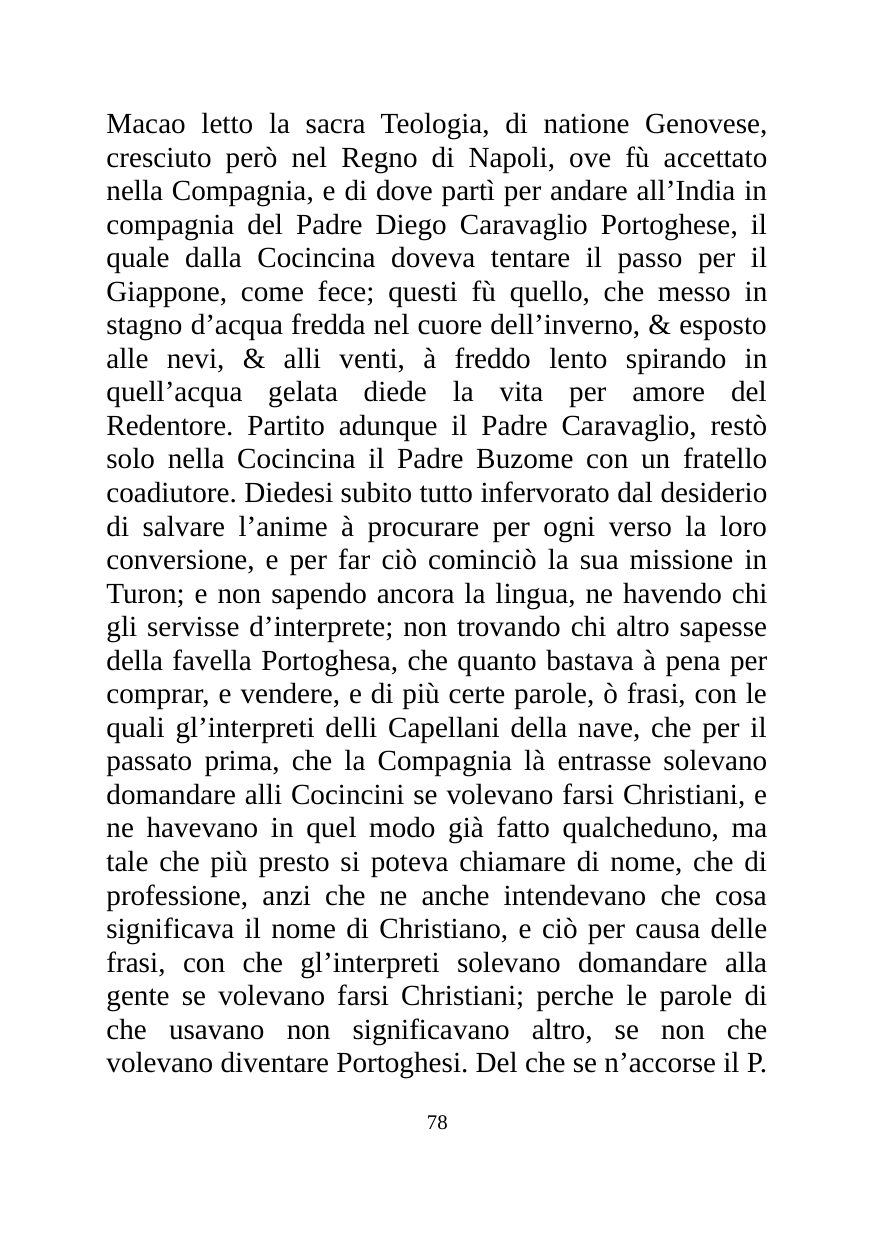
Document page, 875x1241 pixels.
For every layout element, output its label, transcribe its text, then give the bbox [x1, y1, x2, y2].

text Macao letto la sacra Teologia, di natione Genovese, cresciuto però nel Regno di Napoli, ove fù accettato nella Compagnia, e di dove partì per andare all’India in compagnia del Padre Diego Caravaglio Portoghese, il quale dalla Cocincina doveva tentare il passo per il Giappone, come fece; questi fù quello, che messo in stagno d’acqua fredda nel cuore dell’inverno, & esposto alle nevi, & alli venti, à freddo lento spirando in quell’acqua gelata diede la vita per amore del Redentore. Partito adunque il Padre Caravaglio, restò solo nella Cocincina il Padre Buzome con un fratello coadiutore. Diedesi subito tutto infervorato dal desiderio di salvare l’anime à procurare per ogni verso la loro conversione, e per far ciò cominciò la sua missione in Turon; e non sapendo ancora la lingua, ne havendo chi gli servisse d’interprete; non trovando chi altro sapesse della favella Portoghesa, che quanto bastava à pena per comprar, e vendere, e di più certe parole, ò frasi, con le quali gl’interpreti delli Capellani della nave, che per il passato prima, che la Compagnia là entrasse solevano domandare alli Cocincini se volevano farsi Christiani, e ne havevano in quel modo già fatto qualcheduno, ma tale che più presto si poteva chiamare di nome, che di professione, anzi che ne anche intendevano che cosa significava il nome di Christiano, e ciò per causa delle frasi, con che gl’interpreti solevano domandare alla gente se volevano farsi Christiani; perche le parole di che usavano non significavano altro, se non che volevano diventare Portoghesi. Del che se n’accorse il P. [106, 106, 768, 1079]
